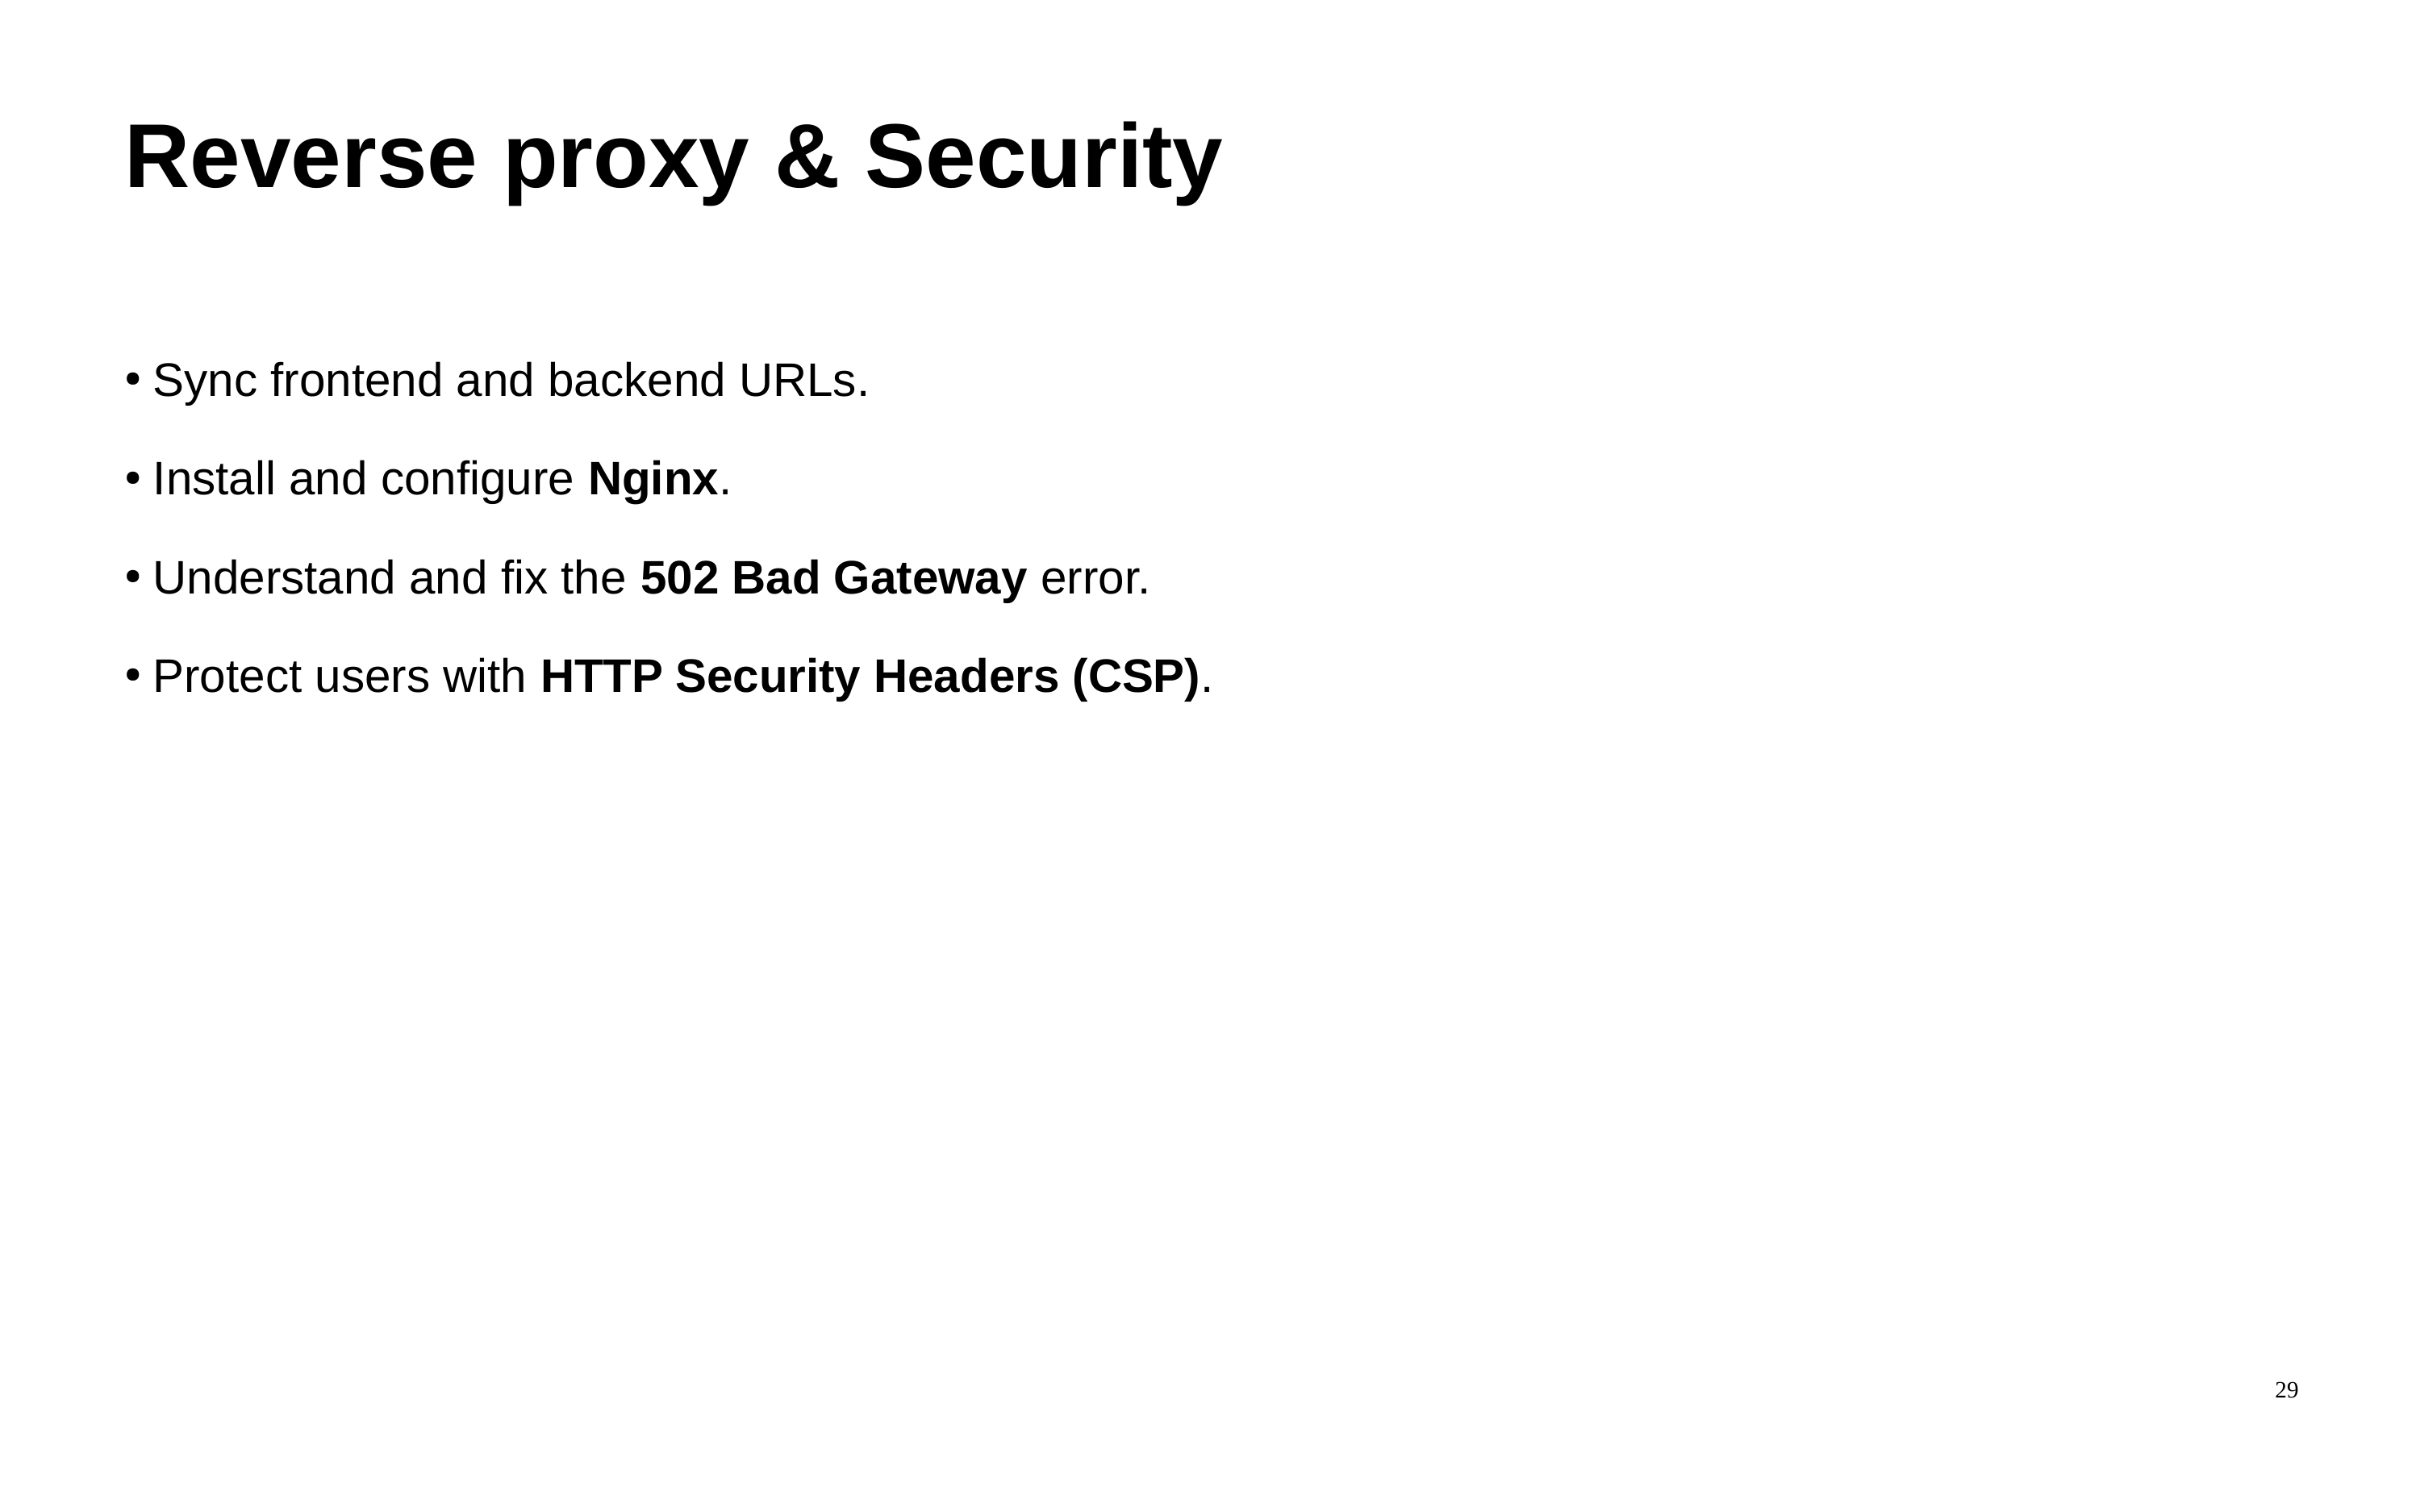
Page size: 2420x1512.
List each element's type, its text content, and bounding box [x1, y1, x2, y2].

text_box Sync frontend and backend URLs. Install and configure Nginx. Understand and fix the 502 Bad Gateway error. Protect users with HTTP Security Headers (CSP). [112, 322, 2027, 709]
text_box Reverse proxy & Security [112, 61, 2173, 251]
